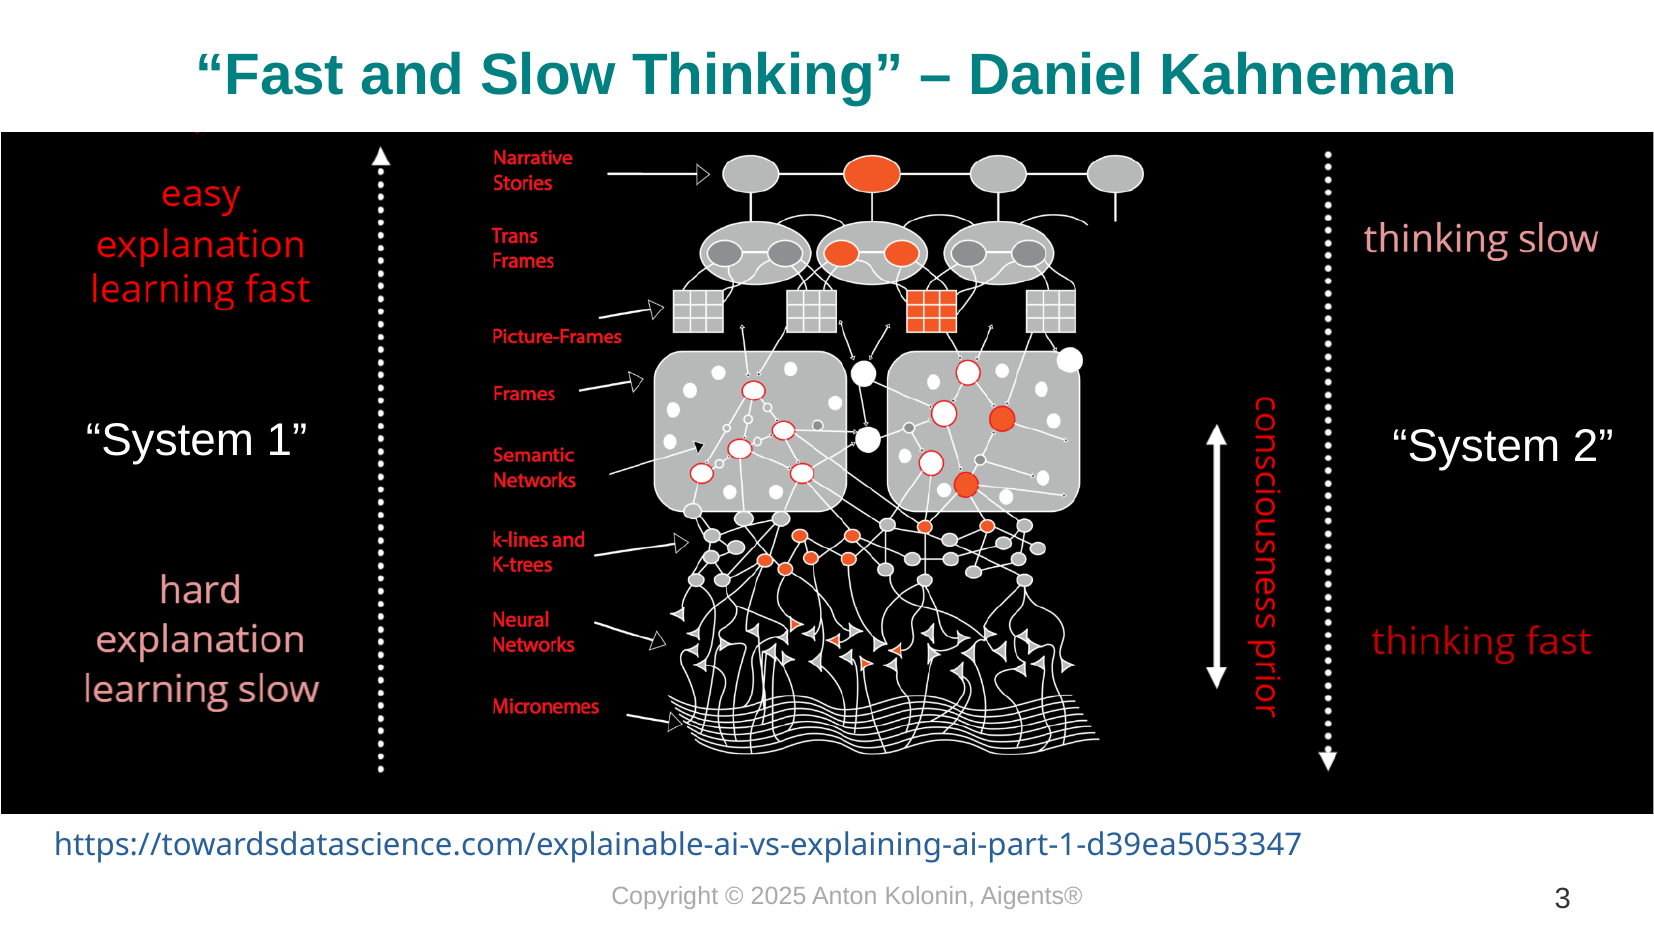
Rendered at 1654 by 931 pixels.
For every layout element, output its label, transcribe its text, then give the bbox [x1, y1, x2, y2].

picture [1, 132, 1654, 814]
text_box “System 2” [1377, 412, 1629, 479]
text_box https://towardsdatascience.com/explainable-ai-vs-explaining-ai-part-1-d39ea5053347 [39, 814, 1612, 866]
text_box “System 1” [71, 406, 322, 473]
text_box “Fast and Slow Thinking” – Daniel Kahneman [0, 2, 1654, 146]
